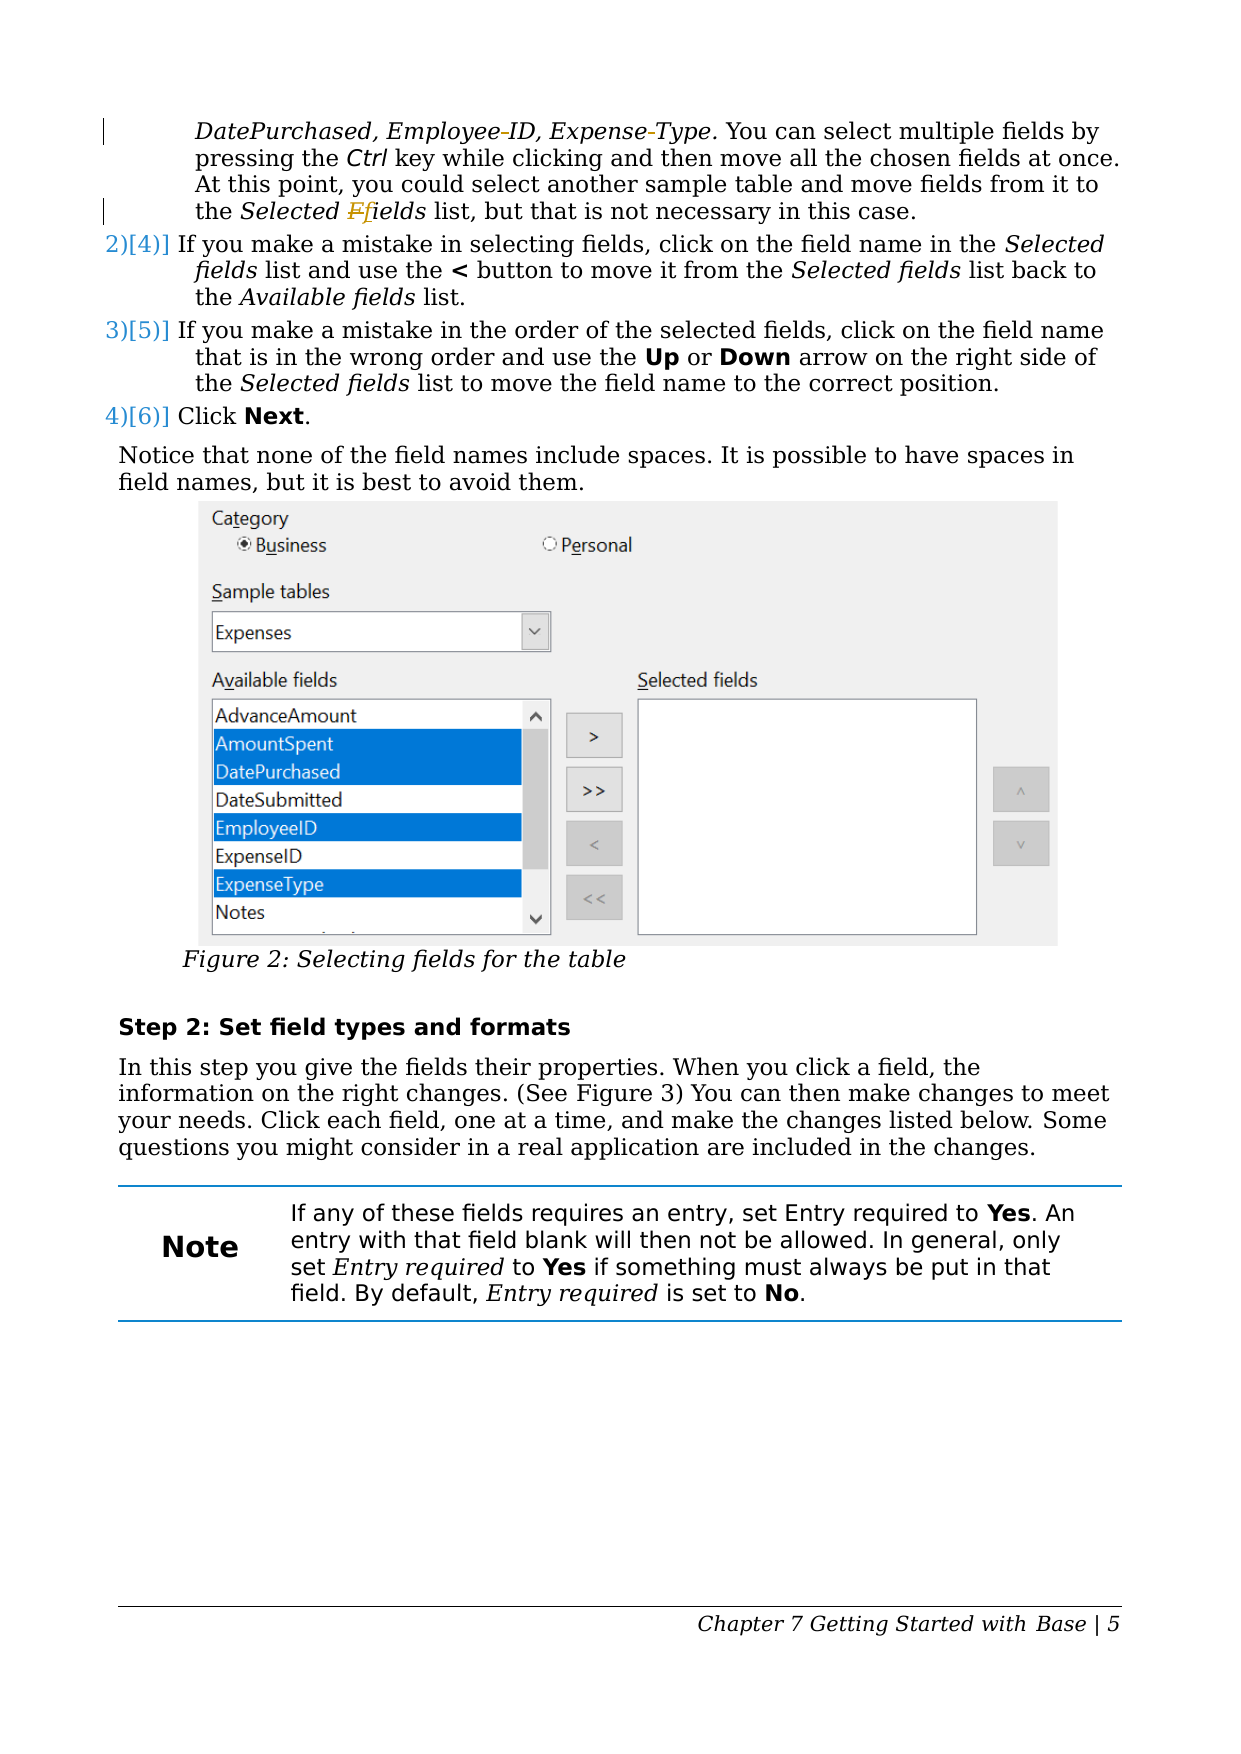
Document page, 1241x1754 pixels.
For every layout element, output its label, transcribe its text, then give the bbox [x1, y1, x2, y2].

list Click Next. [177, 403, 1122, 430]
table_header Note [118, 1187, 281, 1320]
text Notice that none of the field names include spaces. It is possible to have spaces in field names, but it is best to avoid them. [118, 443, 1122, 496]
table_header If any of these fields requires an entry, set Entry required to Yes. An entry with that field blank will then not be allowed. In general, only set Entry required to Yes if something must always be put in that field. By default, Entry required is set to No. [281, 1187, 1122, 1320]
list If you make a mistake in selecting fields, click on the field name in the Selected fields list and use the < button to move it from the Selected fields list back to the Available fields list. [177, 231, 1122, 311]
list DatePurchased, EmployeeID, ExpenseType. You can select multiple fields by pressing the Ctrl key while clicking and then move all the chosen fields at once. At this point, you could select another sample table and move fields from it to the Selected fields list, but that is not necessary in this case. [177, 118, 1122, 225]
text In this step you give the fields their properties. When you click a field, the information on the right changes. (See Figure 3) You can then make changes to meet your needs. Click each field, one at a time, and make the changes listed below. Some questions you might consider in a real application are included in the changes. [118, 1054, 1122, 1160]
text Figure 2: Selecting fields for the table [183, 946, 1058, 972]
list If you make a mistake in the order of the selected fields, click on the field name that is in the wrong order and use the Up or Down arrow on the right side of the Selected fields list to move the field name to the correct position. [177, 317, 1122, 397]
text Step 2: Set field types and formats [118, 1014, 1122, 1041]
picture [198, 501, 1058, 946]
